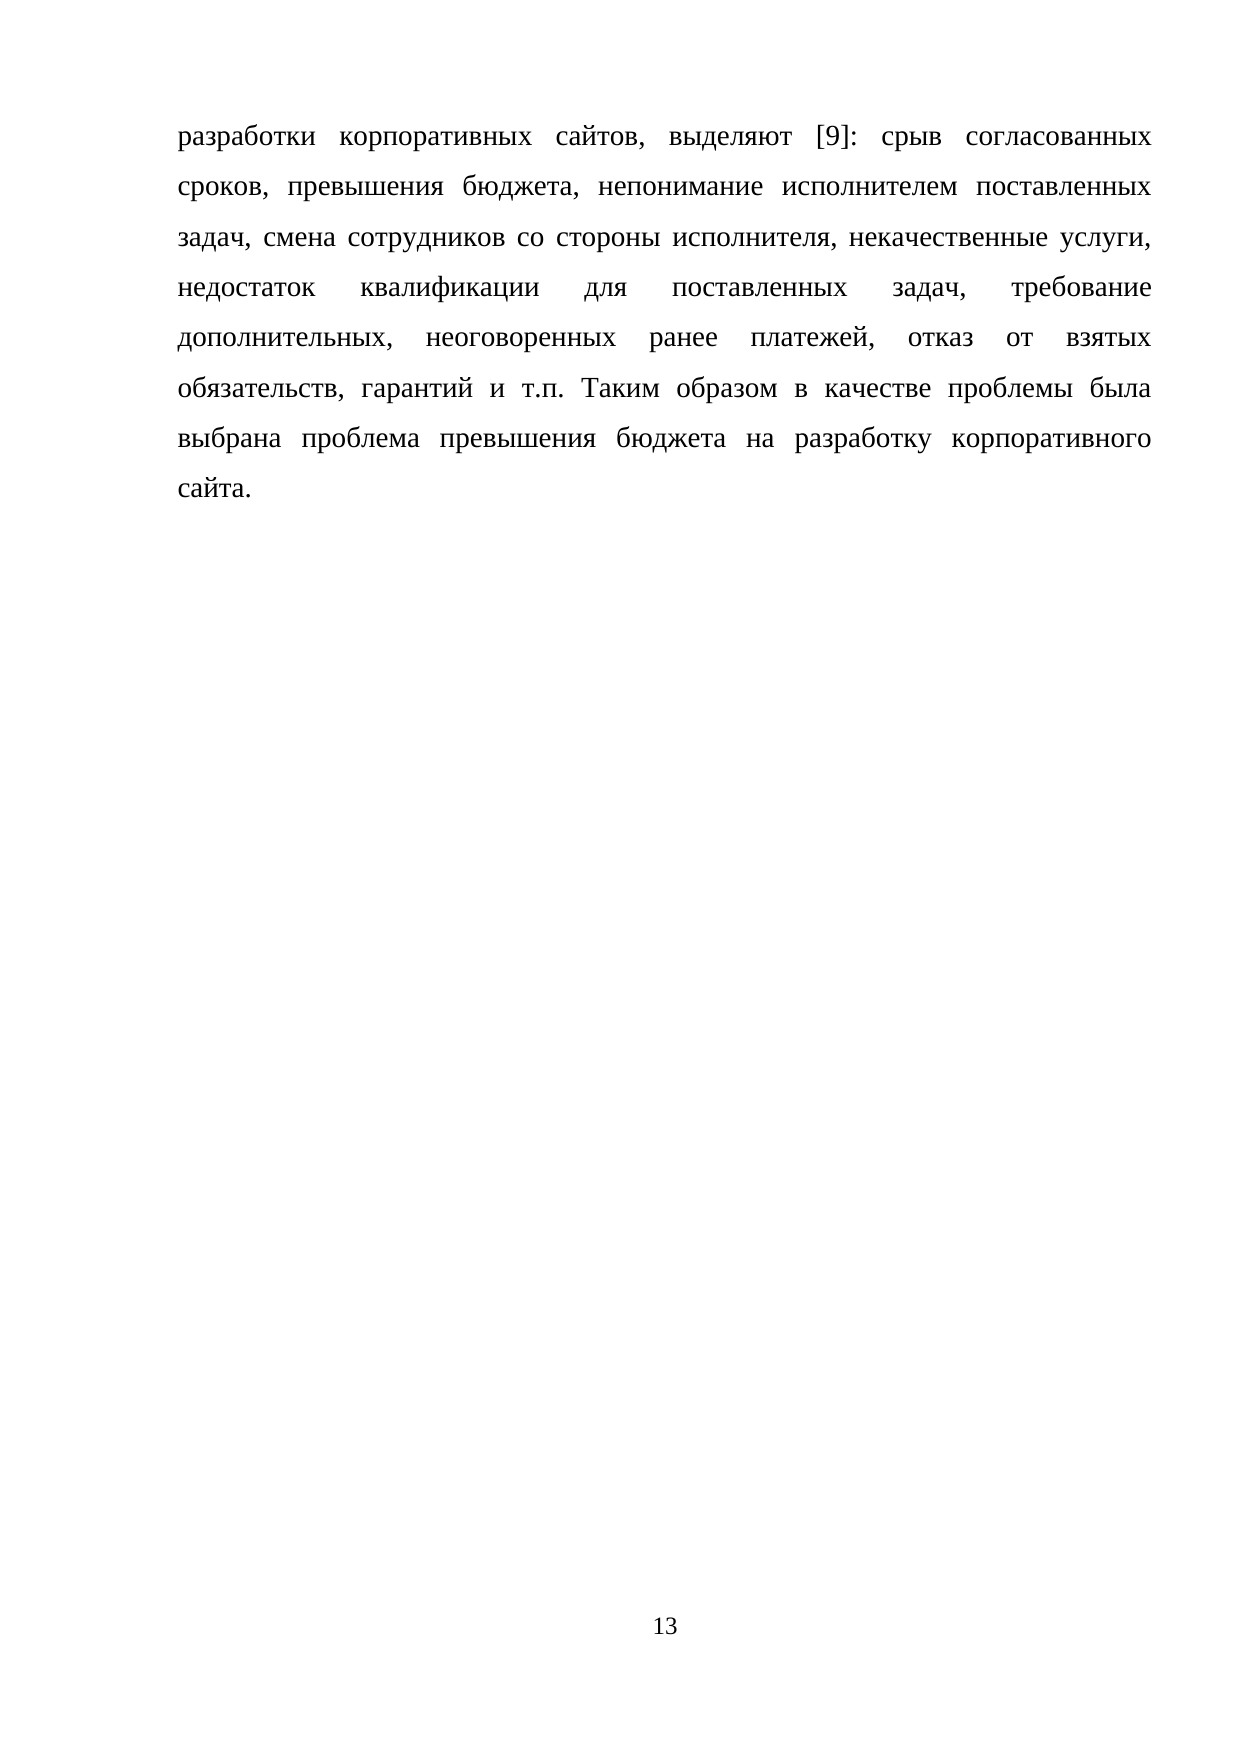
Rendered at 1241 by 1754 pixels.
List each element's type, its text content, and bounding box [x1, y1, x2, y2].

text разработки корпоративных сайтов, выделяют [9]: срыв согласованных сроков, превышения бюджета, непонимание исполнителем поставленных задач, смена сотрудников со стороны исполнителя, некачественные услуги, недостаток квалификации для поставленных задач, требование дополнительных, неоговоренных ранее платежей, отказ от взятых обязательств, гарантий и т.п. Таким образом в качестве проблемы была выбрана проблема превышения бюджета на разработку корпоративного сайта. [177, 118, 1152, 504]
